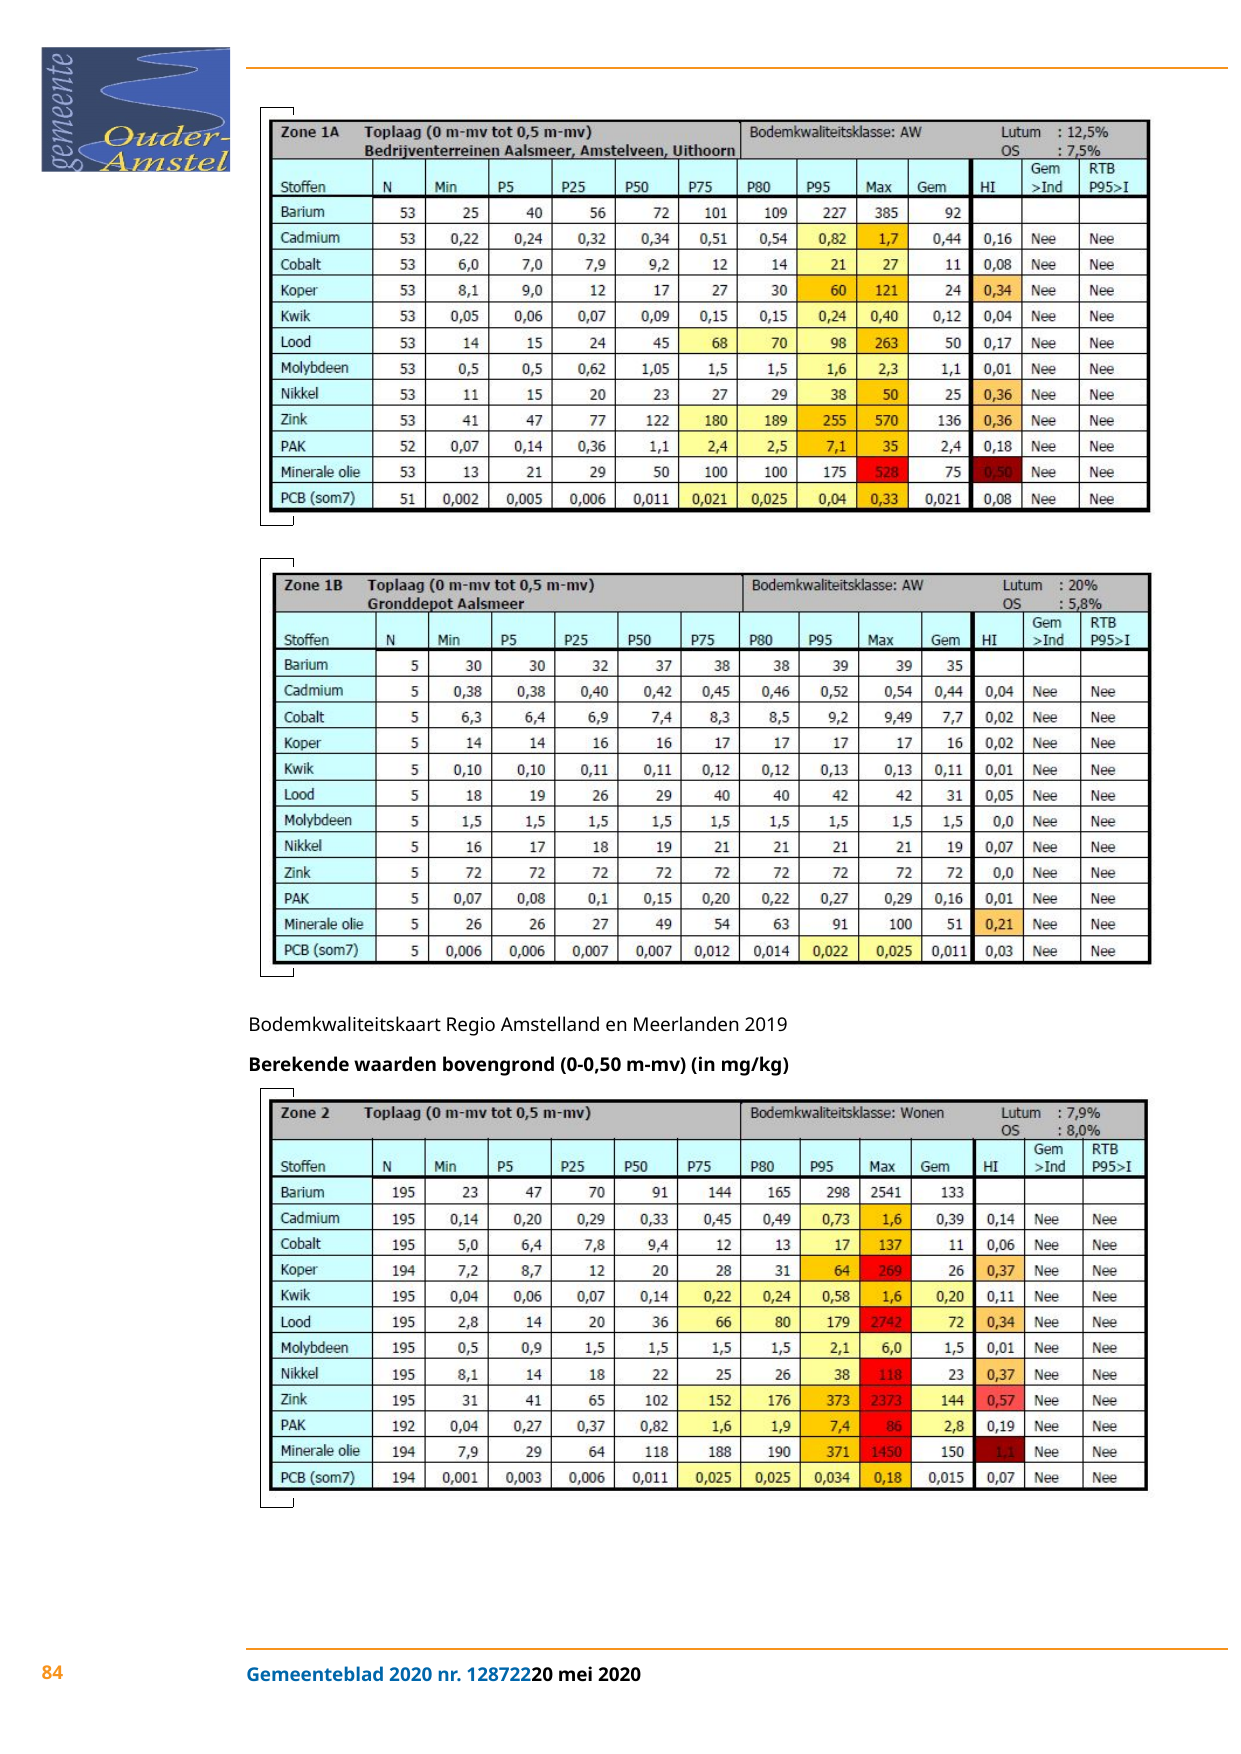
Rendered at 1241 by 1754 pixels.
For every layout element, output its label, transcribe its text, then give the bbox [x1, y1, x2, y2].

text Bodemkwaliteitskaart Regio Amstelland en Meerlanden 2019 [248, 1011, 1152, 1037]
picture [268, 567, 1155, 968]
text Berekende waarden bovengrond (0-0,50 m-mv) (in mg/kg) [248, 1051, 1152, 1076]
picture [268, 1097, 1155, 1498]
picture [41, 47, 231, 172]
picture [268, 115, 1155, 516]
